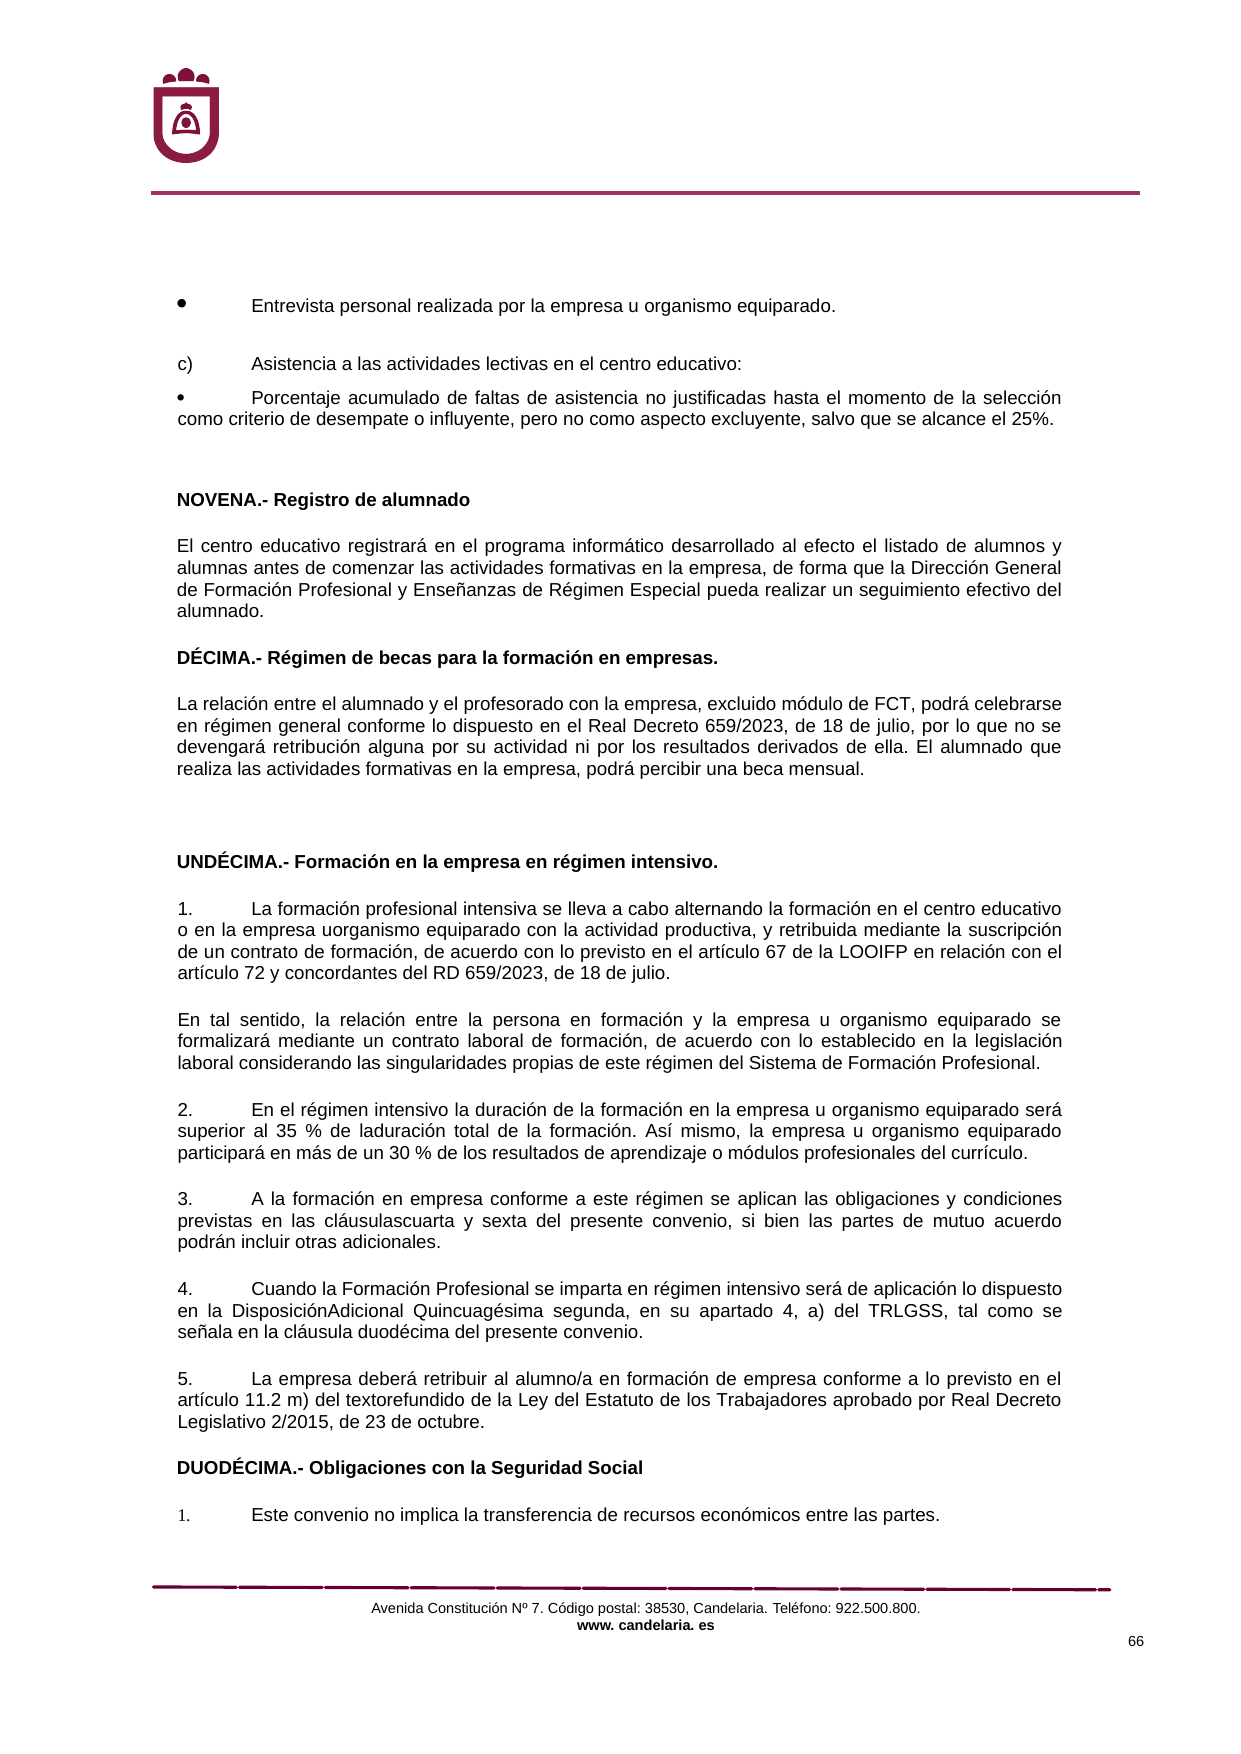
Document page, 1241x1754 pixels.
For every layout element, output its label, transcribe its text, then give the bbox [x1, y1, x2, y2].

list A la formación en empresa conforme a este régimen se aplican las obligaciones y condiciones previstas en las cláusulascuarta y sexta del presente convenio, si bien las partes de mutuo acuerdo podrán incluir otras adicionales. [177, 1188, 1063, 1253]
text DÉCIMA.- Régimen de becas para la formación en empresas. [177, 647, 1063, 668]
text DUODÉCIMA.- Obligaciones con la Seguridad Social [177, 1457, 1063, 1479]
list La empresa deberá retribuir al alumno/a en formación de empresa conforme a lo previsto en el artículo 11.2 m) del textorefundido de la Ley del Estatuto de los Trabajadores aprobado por Real Decreto Legislativo 2/2015, de 23 de octubre. [177, 1367, 1063, 1432]
list En tal sentido, la relación entre la persona en formación y la empresa u organismo equiparado se formalizará mediante un contrato laboral de formación, de acuerdo con lo establecido en la legislación laboral considerando las singularidades propias de este régimen del Sistema de Formación Profesional. [177, 1009, 1063, 1073]
list Porcentaje acumulado de faltas de asistencia no justificadas hasta el momento de la selección como criterio de desempate o influyente, pero no como aspecto excluyente, salvo que se alcance el 25%. [177, 386, 1062, 430]
list Cuando la Formación Profesional se imparta en régimen intensivo será de aplicación lo dispuesto en la DisposiciónAdicional Quincuagésima segunda, en su apartado 4, a) del TRLGSS, tal como se señala en la cláusula duodécima del presente convenio. [177, 1278, 1063, 1342]
list En el régimen intensivo la duración de la formación en la empresa u organismo equiparado será superior al 35 % de laduración total de la formación. Así mismo, la empresa u organismo equiparado participará en más de un 30 % de los resultados de aprendizaje o módulos profesionales del currículo. [177, 1098, 1063, 1163]
list Este convenio no implica la transferencia de recursos económicos entre las partes. [177, 1504, 1063, 1525]
text NOVENA.- Registro de alumnado [177, 489, 1063, 510]
text El centro educativo registrará en el programa informático desarrollado al efecto el listado de alumnos y alumnas antes de comenzar las actividades formativas en la empresa, de forma que la Dirección General de Formación Profesional y Enseñanzas de Régimen Especial pueda realizar un seguimiento efectivo del alumnado. [177, 535, 1063, 622]
list Asistencia a las actividades lectivas en el centro educativo: [177, 352, 1063, 374]
text La relación entre el alumnado y el profesorado con la empresa, excluido módulo de FCT, podrá celebrarse en régimen general conforme lo dispuesto en el Real Decreto 659/2023, de 18 de julio, por lo que no se devengará retribución alguna por su actividad ni por los resultados derivados de ella. El alumnado que realiza las actividades formativas en la empresa, podrá percibir una beca mensual. [177, 693, 1063, 779]
list Entrevista personal realizada por la empresa u organismo equiparado. [177, 295, 1062, 318]
list La formación profesional intensiva se lleva a cabo alternando la formación en el centro educativo o en la empresa uorganismo equiparado con la actividad productiva, y retribuida mediante la suscripción de un contrato de formación, de acuerdo con lo previsto en el artículo 67 de la LOOIFP en relación con el artículo 72 y concordantes del RD 659/2023, de 18 de julio. [177, 897, 1063, 984]
text UNDÉCIMA.- Formación en la empresa en régimen intensivo. [177, 851, 1063, 872]
